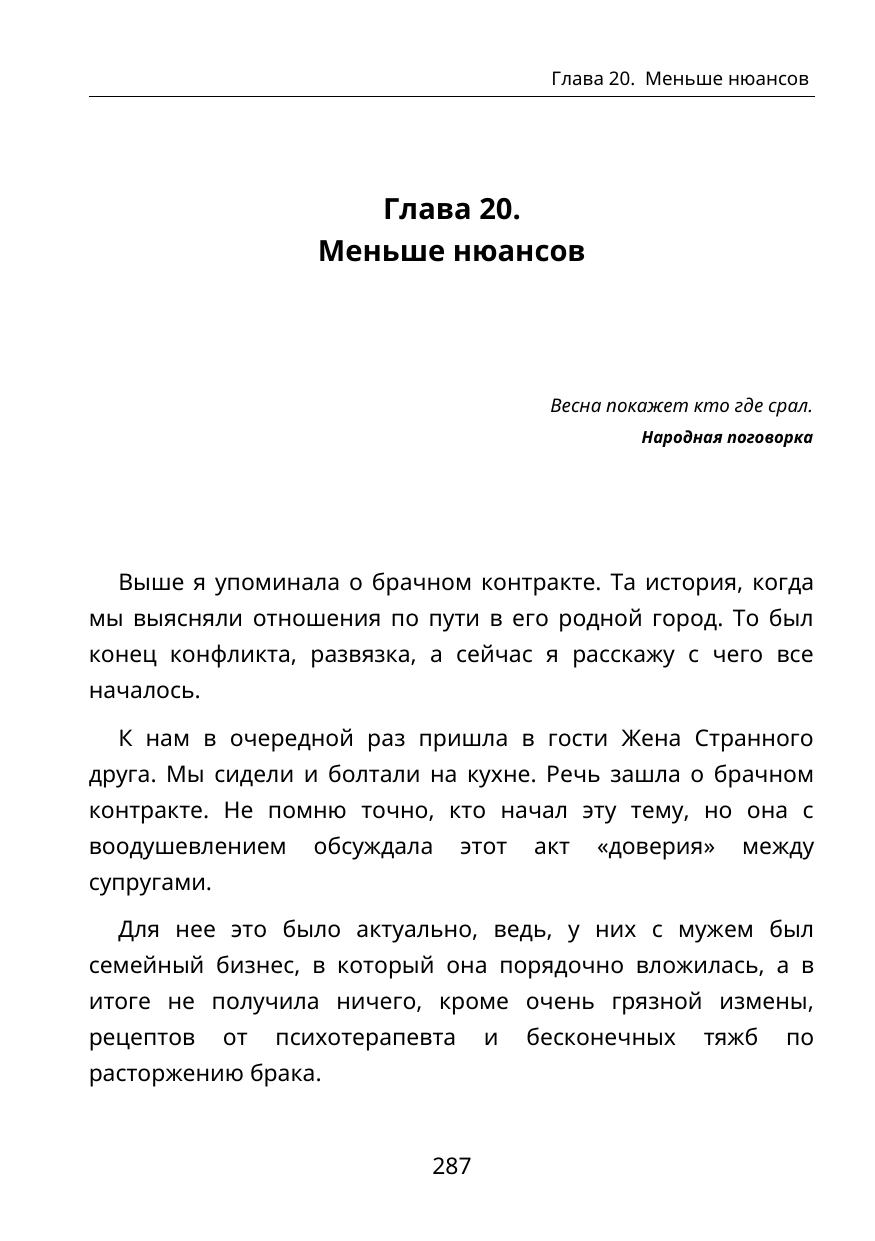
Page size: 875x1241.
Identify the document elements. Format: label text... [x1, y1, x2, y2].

text Народная поговорка [148, 418, 815, 448]
text Выше я упоминала о брачном контракте. Та история, когда мы выясняли отношения по пути в его родной город. То был конец конфликта, развязка, а сейчас я расскажу с чего все началось. [88, 566, 815, 705]
text Весна покажет кто где срал. [236, 388, 815, 418]
text К нам в очередной раз пришла в гости Жена Странного друга. Мы сидели и болтали на кухне. Речь зашла о брачном контракте. Не помню точно, кто начал эту тему, но она с воодушевлением обсуждала этот акт «доверия» между супругами. [88, 722, 815, 897]
text Для нее это было актуально, ведь, у них с мужем был семейный бизнес, в который она порядочно вложилась, а в итоге не получила ничего, кроме очень грязной измены, рецептов от психотерапевта и бесконечных тяжб по расторжению брака. [88, 913, 815, 1088]
subtitle Глава 20. Меньше нюансов [88, 185, 815, 270]
